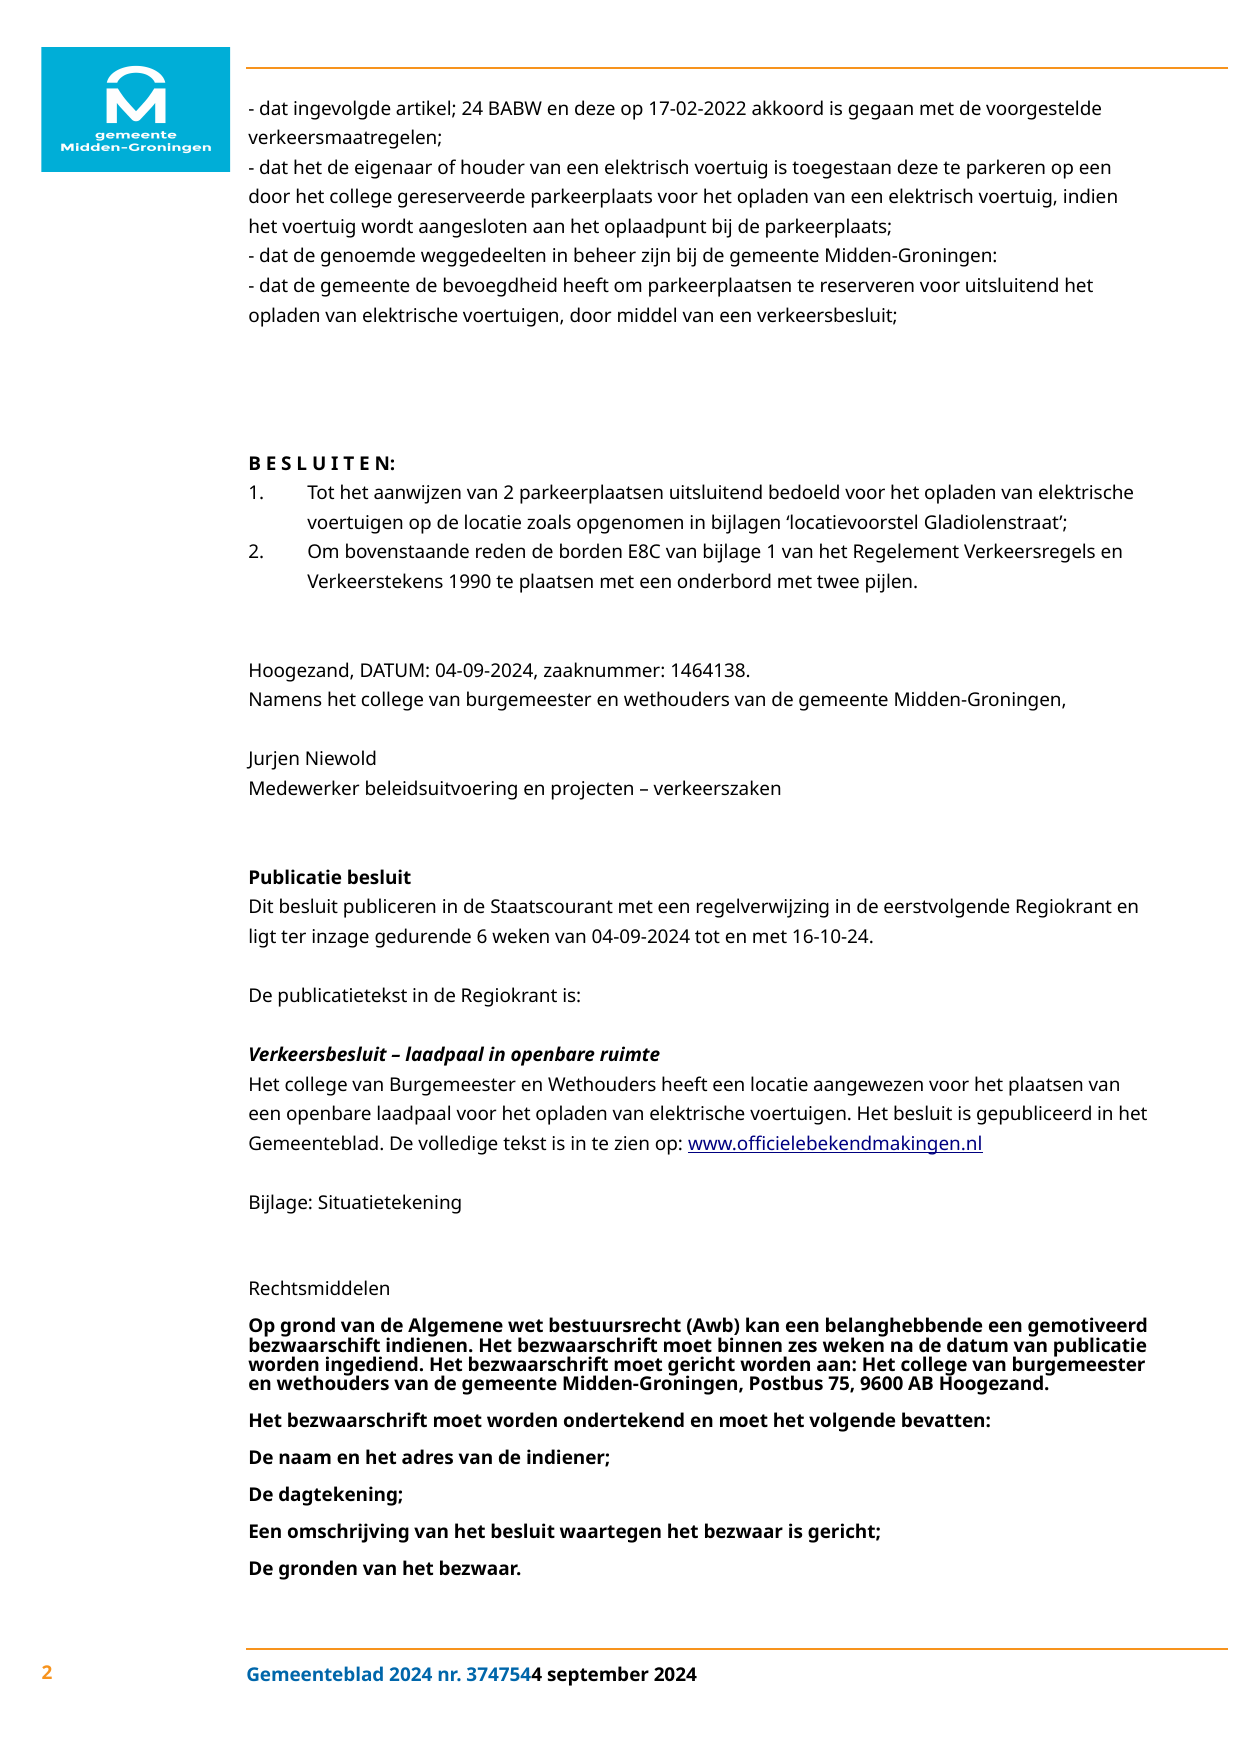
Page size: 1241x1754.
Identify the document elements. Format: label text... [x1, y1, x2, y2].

text Het college van Burgemeester en Wethouders heeft een locatie aangewezen voor het plaatsen van een openbare laadpaal voor het opladen van elektrische voertuigen. Het besluit is gepubliceerd in het Gemeenteblad. De volledige tekst is in te zien op: www.officielebekendmakingen.nl [248, 1071, 1152, 1156]
picture [108, 66, 164, 82]
picture [184, 146, 190, 153]
text Hoogezand, DATUM: 04-09-2024, zaaknummer: 1464138. [248, 657, 1152, 683]
text Medewerker beleidsuitvoering en projecten – verkeerszaken [248, 775, 1152, 801]
text De dagtekening; [248, 1486, 1152, 1505]
text Rechtsmiddelen [248, 1280, 1152, 1300]
list Tot het aanwijzen van 2 parkeerplaatsen uitsluitend bedoeld voor het opladen van elektrische voertuigen op de locatie zoals opgenomen in bijlagen ‘locatievoorstel Gladiolenstraat’; [248, 479, 1152, 535]
text Verkeersbesluit – laadpaal in openbare ruimte [248, 1041, 1152, 1067]
text Een omschrijving van het besluit waartegen het bezwaar is gericht; [248, 1523, 1152, 1542]
text - dat het de eigenaar of houder van een elektrisch voertuig is toegestaan deze te parkeren op een door het college gereserveerde parkeerplaats voor het opladen van een elektrisch voertuig, indien het voertuig wordt aangesloten aan het oplaadpunt bij de parkeerplaats; [248, 154, 1152, 239]
text Publicatie besluit [248, 864, 1152, 890]
text Dit besluit publiceren in de Staatscourant met een regelverwijzing in de eerstvolgende Regiokrant en ligt ter inzage gedurende 6 weken van 04-09-2024 tot en met 16-10-24. [248, 893, 1152, 949]
text Namens het college van burgemeester en wethouders van de gemeente Midden-Groningen, [248, 686, 1152, 712]
text De publicatietekst in de Regiokrant is: [248, 982, 1152, 1008]
text Het bezwaarschrift moet worden ondertekend en moet het volgende bevatten: [248, 1412, 1152, 1431]
picture [107, 89, 165, 122]
text Bijlage: Situatietekening [248, 1189, 1152, 1215]
text - dat ingevolgde artikel; 24 BABW en deze op 17-02-2022 akkoord is gegaan met de voorgestelde verkeersmaatregelen; [248, 95, 1152, 150]
text Jurjen Niewold [248, 746, 1152, 771]
text De naam en het adres van de indiener; [248, 1449, 1152, 1468]
text De gronden van het bezwaar. [248, 1560, 1152, 1579]
text B E S L U I T E N: [248, 450, 1152, 476]
text Op grond van de Algemene wet bestuursrecht (Awb) kan een belanghebbende een gemotiveerd bezwaarschift indienen. Het bezwaarschrift moet binnen zes weken na de datum van publicatie worden ingediend. Het bezwaarschrift moet gericht worden aan: Het college van burgemeester en wethouders van de gemeente Midden-Groningen, Postbus 75, 9600 AB Hoogezand. [248, 1317, 1152, 1394]
text - dat de gemeente de bevoegdheid heeft om parkeerplaatsen te reserveren voor uitsluitend het opladen van elektrische voertuigen, door middel van een verkeersbesluit; [248, 272, 1152, 328]
list Om bovenstaande reden de borden E8C van bijlage 1 van het Regelement Verkeersregels en Verkeerstekens 1990 te plaatsen met een onderbord met twee pijlen. [248, 538, 1152, 594]
text - dat de genoemde weggedeelten in beheer zijn bij de gemeente Midden-Groningen: [248, 243, 1152, 268]
